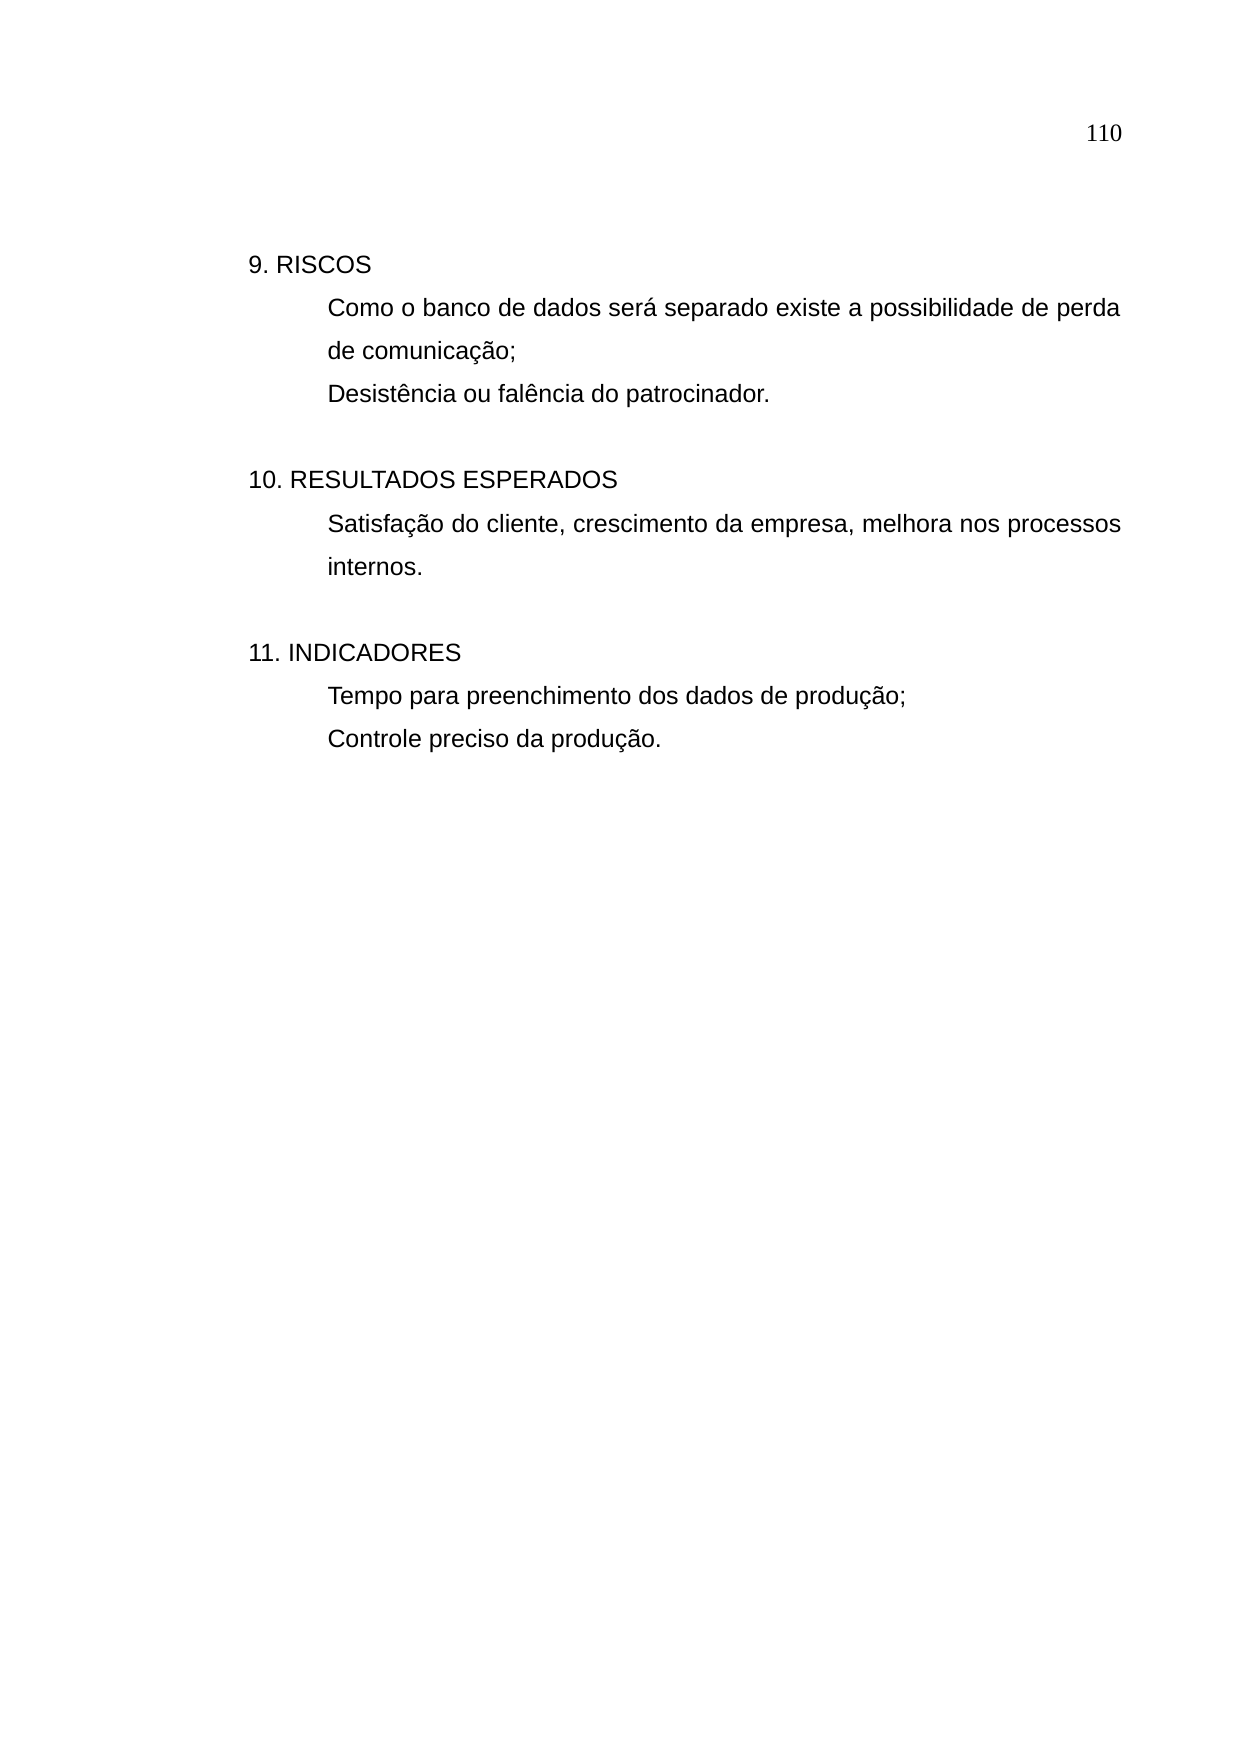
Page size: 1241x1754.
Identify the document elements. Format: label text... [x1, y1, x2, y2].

text Como o banco de dados será separado existe a possibilidade de perda de comunicação; [177, 293, 1122, 365]
text Desistência ou falência do patrocinador. [177, 379, 1122, 408]
text Controle preciso da produção. [177, 724, 1122, 753]
text 11. INDICADORES [177, 638, 1122, 667]
text Satisfação do cliente, crescimento da empresa, melhora nos processos internos. [177, 508, 1122, 580]
text 10. RESULTADOS ESPERADOS [177, 465, 1122, 494]
text 9. RISCOS [177, 250, 1122, 278]
text Tempo para preenchimento dos dados de produção; [177, 681, 1122, 710]
